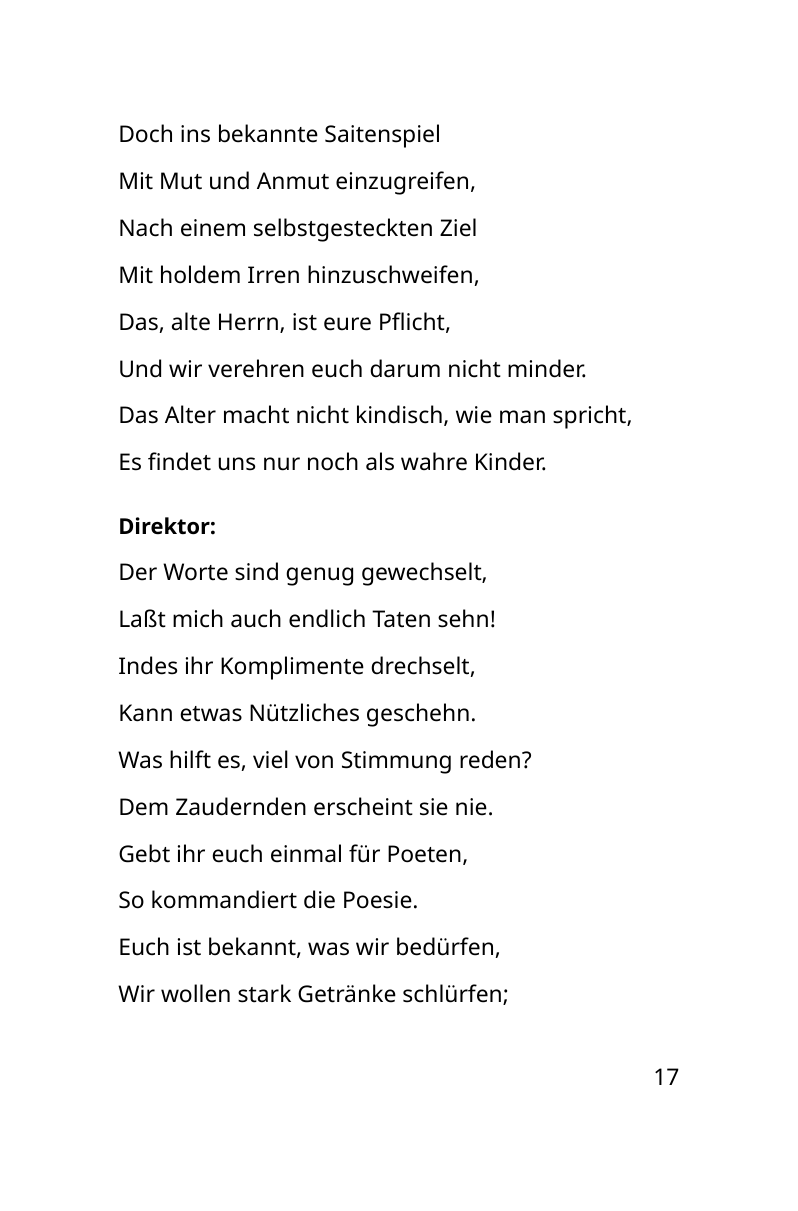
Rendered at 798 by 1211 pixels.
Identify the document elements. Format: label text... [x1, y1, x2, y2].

text Direktor: Der Worte sind genug gewechselt, Laßt mich auch endlich Taten sehn! Indes ihr Komplimente drechselt, Kann etwas Nützliches geschehn. Was hilft es, viel von Stimmung reden? Dem Zaudernden erscheint sie nie. Gebt ihr euch einmal für Poeten, So kommandiert die Poesie. Euch ist bekannt, was wir bedürfen, Wir wollen stark Getränke schlürfen; [118, 511, 679, 1009]
text Doch ins bekannte Saitenspiel Mit Mut und Anmut einzugreifen, Nach einem selbstgesteckten Ziel Mit holdem Irren hinzuschweifen, Das, alte Herrn, ist eure Pflicht, Und wir verehren euch darum nicht minder. Das Alter macht nicht kindisch, wie man spricht, Es findet uns nur noch als wahre Kinder. [118, 118, 679, 477]
